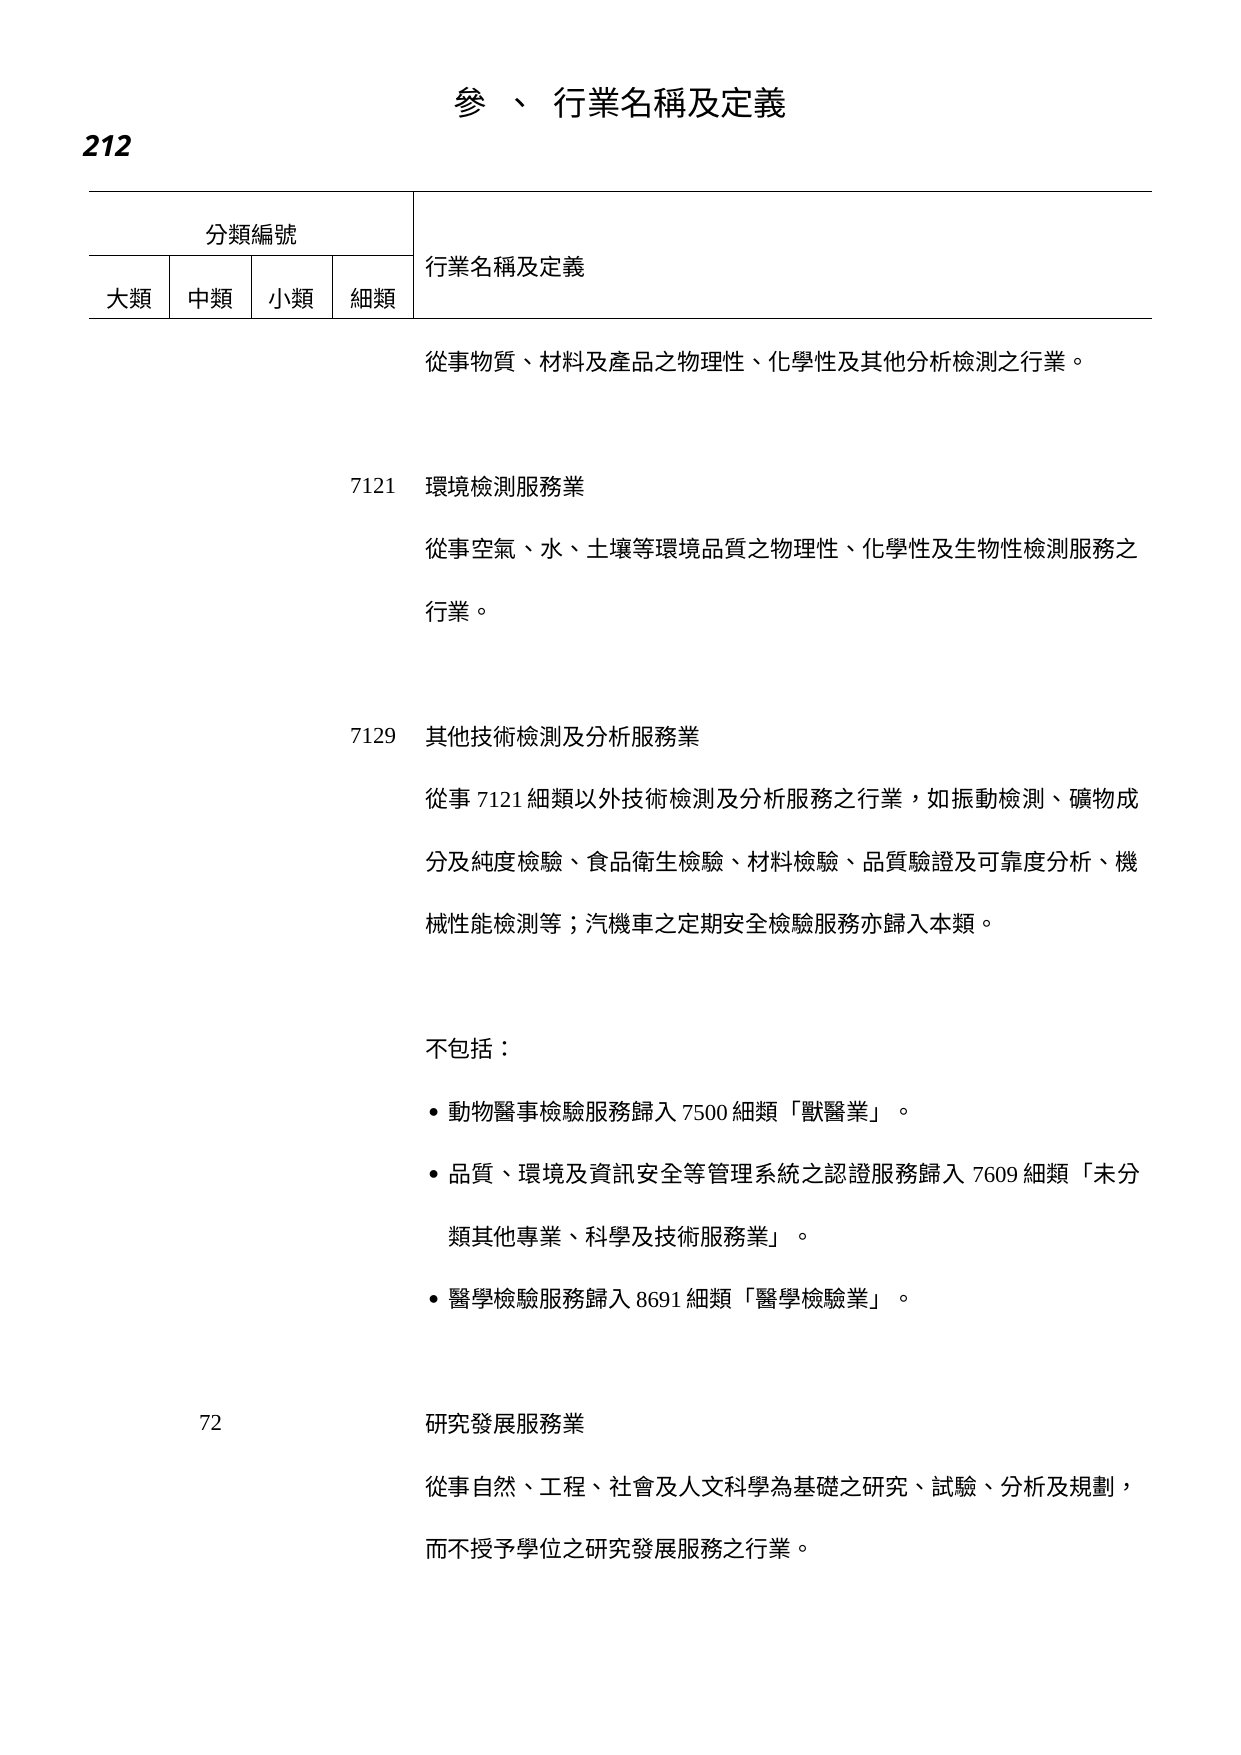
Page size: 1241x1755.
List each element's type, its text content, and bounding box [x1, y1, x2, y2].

table_cell 中類 [170, 256, 251, 318]
table_cell 其他技術檢測及分析服務業 從事7121細類以外技術檢測及分析服務之行業，如振動檢測、礦物成分及純度檢驗、食品衛生檢驗、材料檢驗、品質驗證及可靠度分析、機械性能檢測等；汽機車之定期安全檢驗服務亦歸入本類。 不包括： 動物醫事檢驗服務歸入7500細類「獸醫業」。 品質、環境及資訊安全等管理系統之認證服務歸入7609細類「未分類其他專業、科學及技術服務業」。 醫學檢驗服務歸入8691細類「醫學檢驗業」。 [414, 693, 1152, 1381]
table_cell [170, 319, 251, 443]
table_cell [332, 319, 413, 443]
table_cell 7129 [332, 693, 413, 1381]
table_cell 細類 [333, 256, 413, 318]
table_cell [251, 1381, 332, 1568]
table_cell [332, 1381, 413, 1568]
table_cell 小類 [252, 256, 332, 318]
table_header 行業名稱及定義 [414, 192, 1152, 318]
table_cell [89, 1381, 170, 1568]
table_cell [170, 443, 251, 693]
table_header 分類編號 [89, 192, 413, 255]
table_cell [251, 693, 332, 1381]
table_cell [89, 319, 170, 443]
table_cell 研究發展服務業 從事自然、工程、社會及人文科學為基礎之研究、試驗、分析及規劃，而不授予學位之研究發展服務之行業。 [414, 1381, 1152, 1568]
table_cell 72 [170, 1381, 251, 1568]
table_cell 7121 [332, 443, 413, 693]
table_cell [89, 443, 170, 693]
table_cell 大類 [89, 256, 169, 318]
table_cell [251, 319, 332, 443]
table_cell [170, 693, 251, 1381]
table_cell [251, 443, 332, 693]
table_cell [89, 693, 170, 1381]
table_cell 從事物質、材料及產品之物理性、化學性及其他分析檢測之行業。 [414, 319, 1152, 443]
table_cell 環境檢測服務業 從事空氣、水、土壤等環境品質之物理性、化學性及生物性檢測服務之行業。 [414, 443, 1152, 693]
